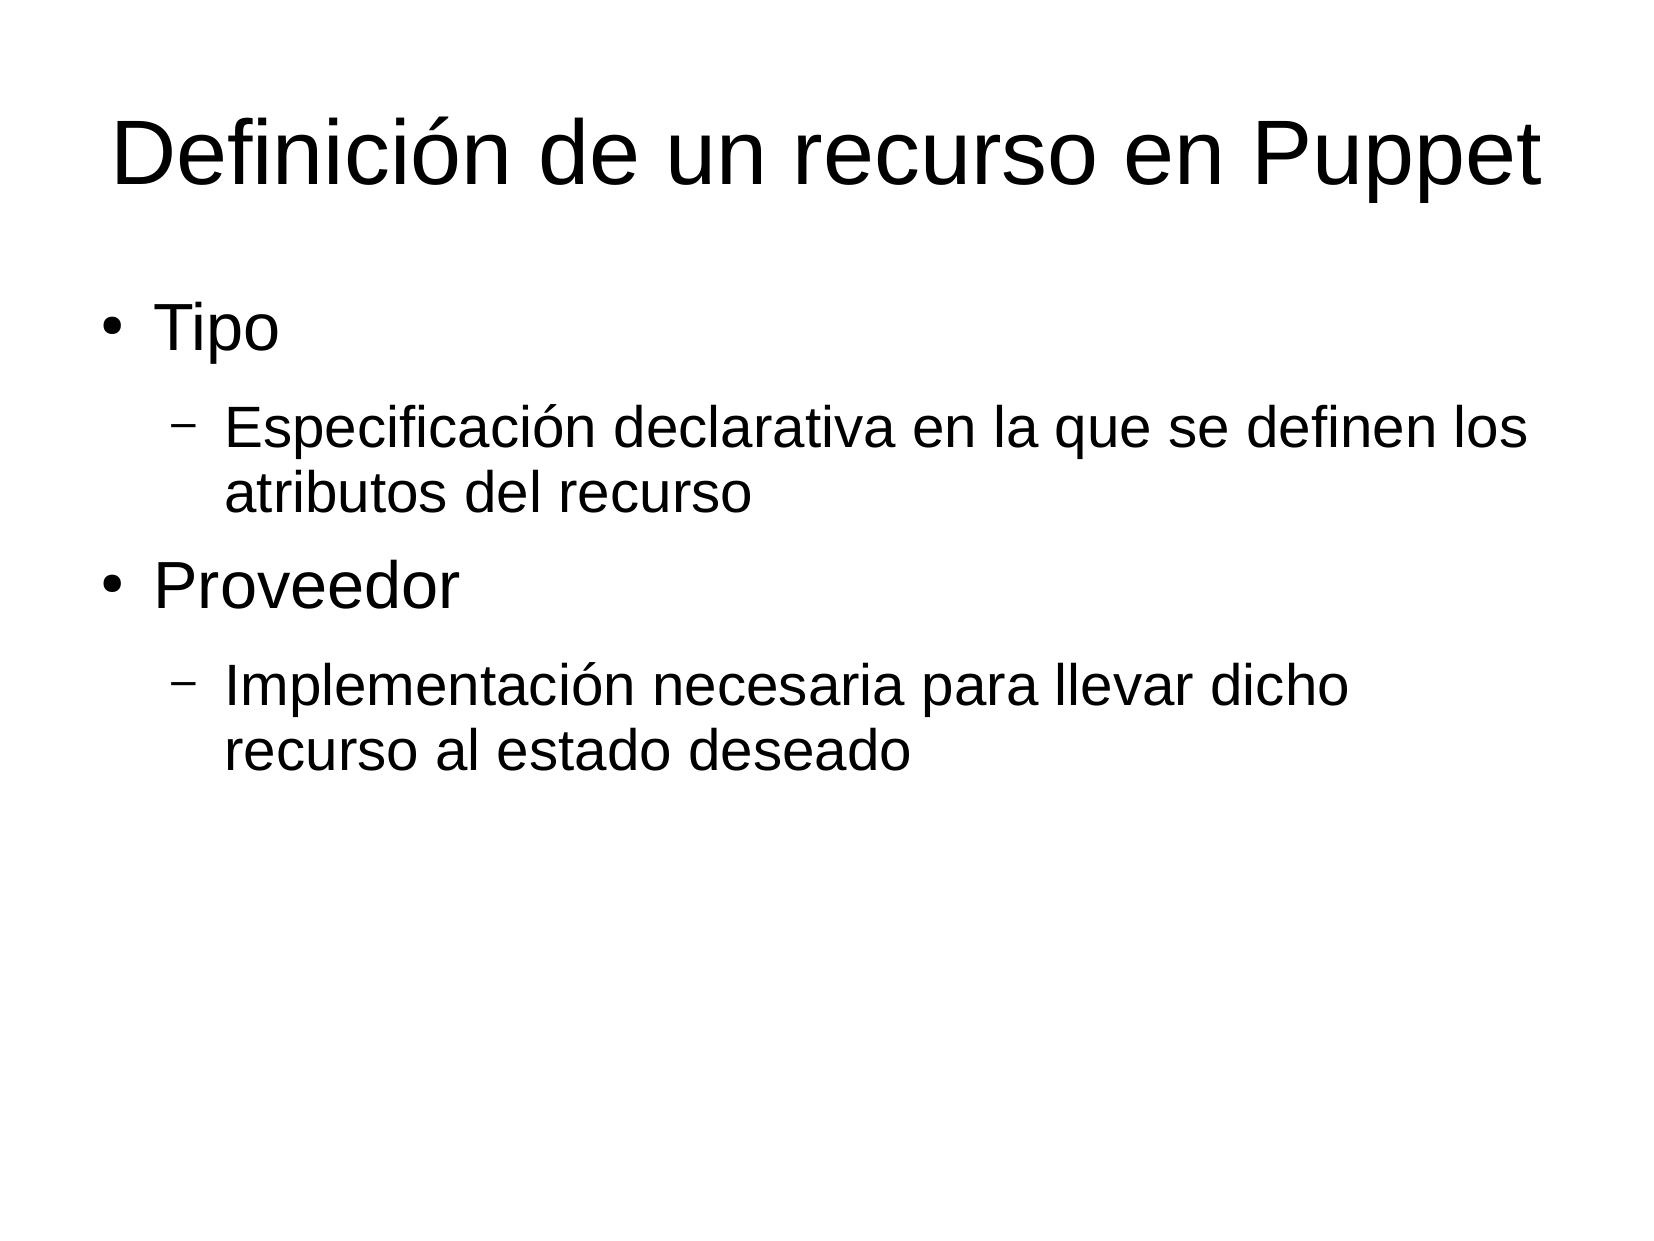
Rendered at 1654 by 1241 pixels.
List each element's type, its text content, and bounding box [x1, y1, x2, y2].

list Tipo Especificación declarativa en la que se definen los atributos del recurso Proveedor Implementación necesaria para llevar dicho recurso al estado deseado [82, 290, 1538, 1010]
title Definición de un recurso en Puppet [82, 49, 1571, 257]
